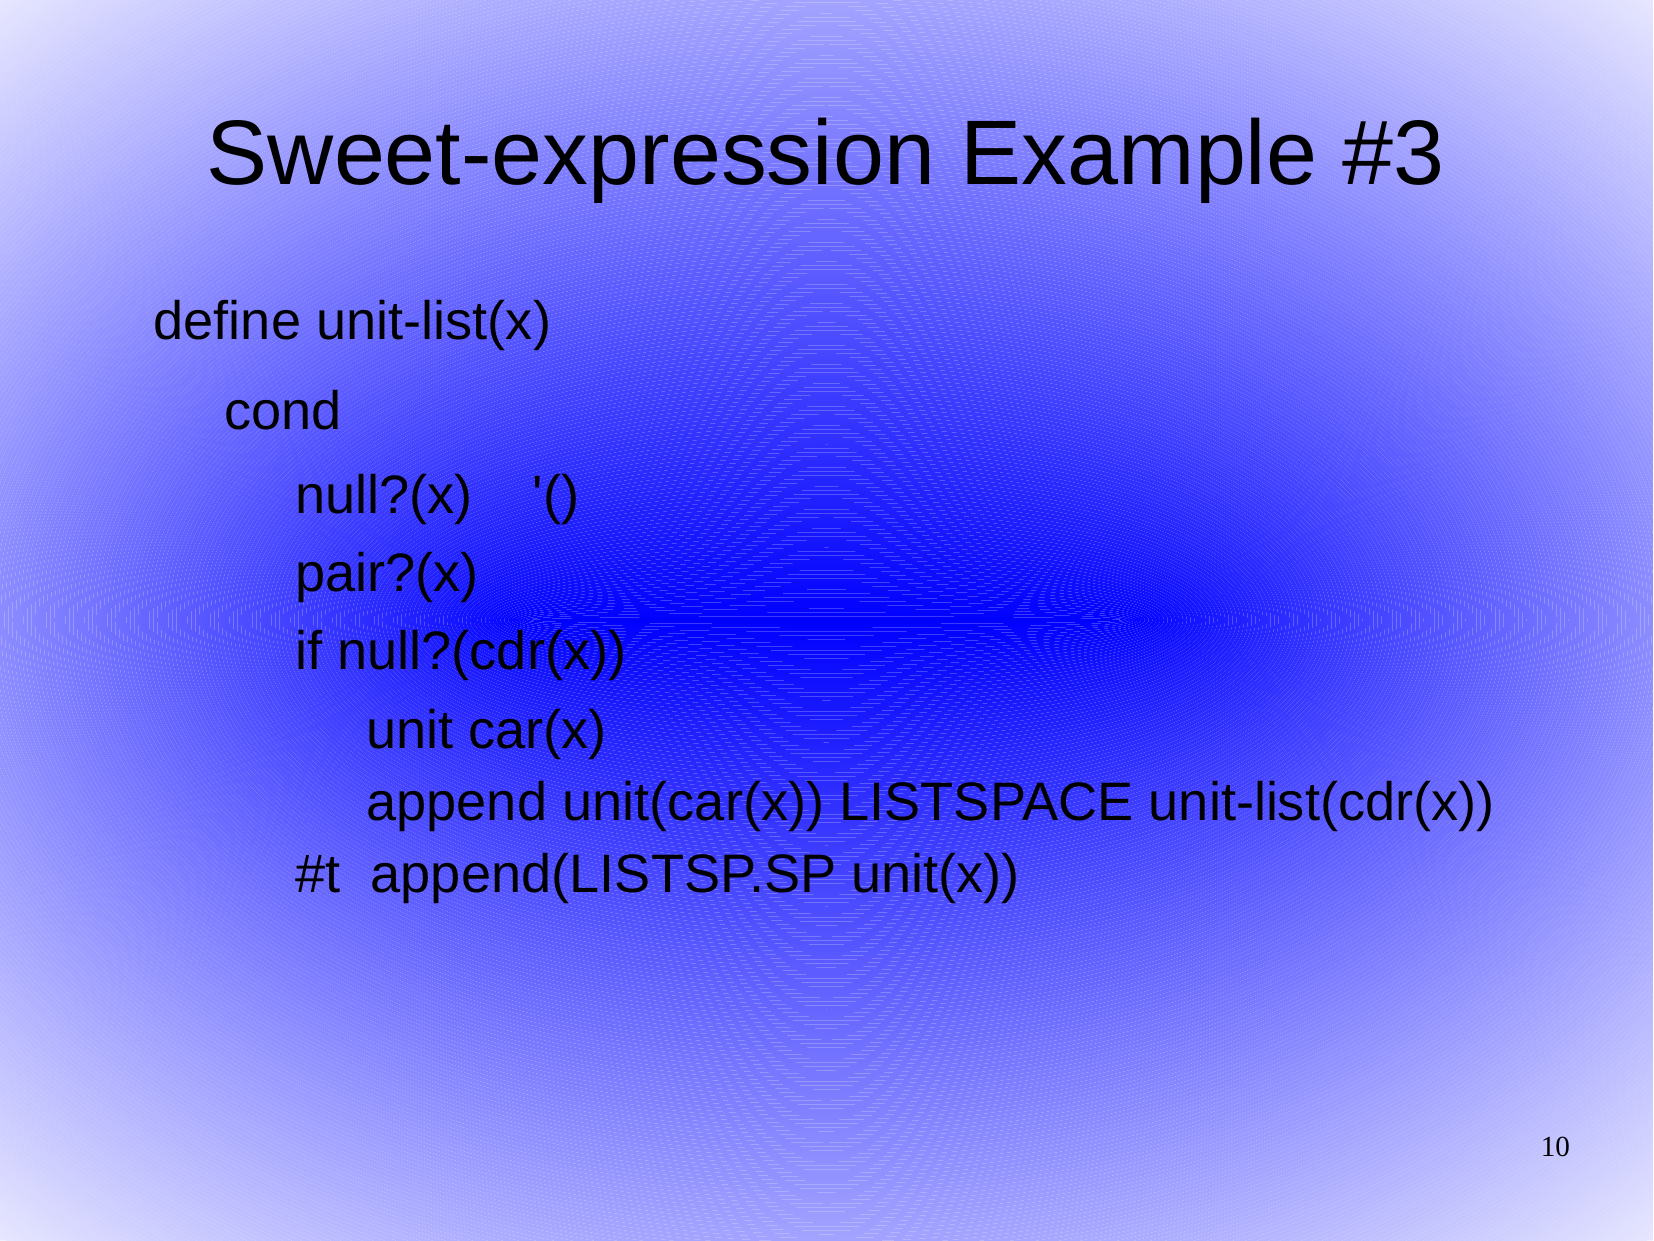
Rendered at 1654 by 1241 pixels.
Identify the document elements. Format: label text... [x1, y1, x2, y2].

list define unit-list(x) cond null?(x) '() pair?(x) if null?(cdr(x)) unit car(x) append unit(car(x)) LISTSPACE unit-list(cdr(x)) #t append(LISTSP.SP unit(x)) [82, 290, 1538, 1010]
title Sweet-expression Example #3 [82, 49, 1571, 257]
